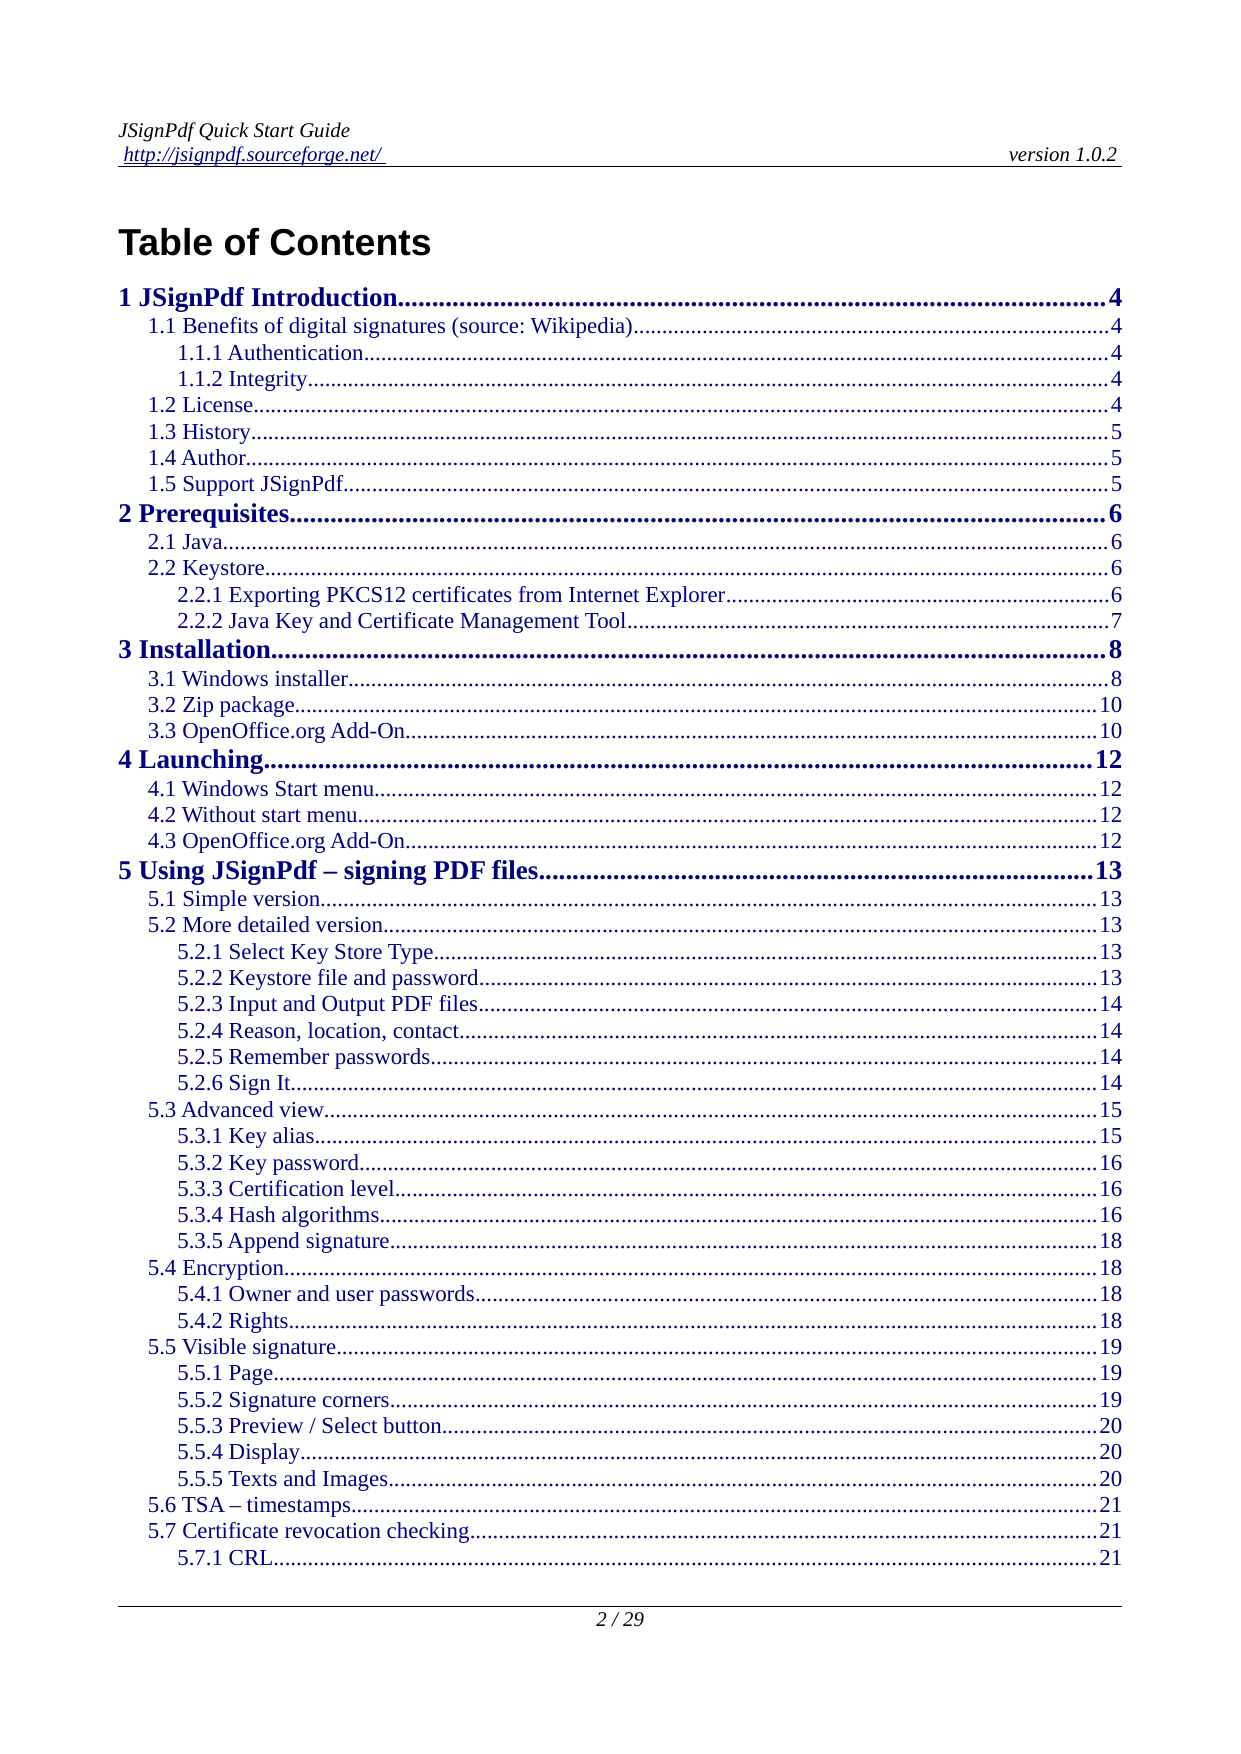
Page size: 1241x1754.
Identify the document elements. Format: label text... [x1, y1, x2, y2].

text 5.7.1 CRL 21 [177, 1544, 1122, 1570]
text 1.1.1 Authentication 4 [177, 339, 1122, 365]
text 5.5.2 Signature corners 19 [177, 1386, 1122, 1412]
subtitle Table of Contents [118, 220, 1122, 263]
text 1.4 Author 5 [148, 444, 1122, 471]
text 5.5 Visible signature 19 [148, 1333, 1122, 1359]
text 5.5.3 Preview / Select button 20 [177, 1412, 1122, 1438]
text 5.3.1 Key alias 15 [177, 1122, 1122, 1148]
text 5.1 Simple version 13 [148, 885, 1122, 911]
text 5.3.5 Append signature 18 [177, 1228, 1122, 1254]
text 3 Installation 8 [118, 633, 1122, 664]
text 5.3.2 Key password 16 [177, 1148, 1122, 1175]
text 3.3 OpenOffice.org Add-On 10 [148, 717, 1122, 744]
text 5.3.3 Certification level 16 [177, 1175, 1122, 1201]
text 5.5.1 Page 19 [177, 1359, 1122, 1386]
text 5.4.2 Rights 18 [177, 1307, 1122, 1333]
text 4.2 Without start menu 12 [148, 801, 1122, 827]
text 4 Launching 12 [118, 744, 1122, 775]
text 3.1 Windows installer 8 [148, 664, 1122, 691]
text 5.3 Advanced view 15 [148, 1096, 1122, 1122]
text 5.5.5 Texts and Images 20 [177, 1465, 1122, 1491]
text 2.1 Java 6 [148, 528, 1122, 554]
text 5.2.3 Input and Output PDF files 14 [177, 990, 1122, 1017]
text 5.3.4 Hash algorithms 16 [177, 1201, 1122, 1228]
text 1.2 License 4 [148, 391, 1122, 418]
text 5.2.6 Sign It 14 [177, 1069, 1122, 1096]
text 1.3 History 5 [148, 418, 1122, 444]
text 5.7 Certificate revocation checking 21 [148, 1517, 1122, 1544]
text 1.5 Support JSignPdf 5 [148, 471, 1122, 497]
text 5.2.5 Remember passwords 14 [177, 1043, 1122, 1069]
text 5.2.1 Select Key Store Type 13 [177, 938, 1122, 964]
text 5.2.2 Keystore file and password 13 [177, 964, 1122, 990]
text 5.2 More detailed version 13 [148, 911, 1122, 938]
text 5 Using JSignPdf – signing PDF files 13 [118, 854, 1122, 885]
text 1 JSignPdf Introduction 4 [118, 281, 1122, 312]
text 4.3 OpenOffice.org Add-On 12 [148, 827, 1122, 854]
text 1.1 Benefits of digital signatures (source: Wikipedia) 4 [148, 312, 1122, 339]
text 1.1.2 Integrity 4 [177, 365, 1122, 391]
text 5.4.1 Owner and user passwords 18 [177, 1280, 1122, 1307]
text 4.1 Windows Start menu 12 [148, 775, 1122, 801]
text 5.5.4 Display 20 [177, 1438, 1122, 1465]
text 2.2 Keystore 6 [148, 554, 1122, 581]
text 2 Prerequisites 6 [118, 497, 1122, 528]
text 5.2.4 Reason, location, contact 14 [177, 1017, 1122, 1043]
text 3.2 Zip package 10 [148, 691, 1122, 717]
text 2.2.2 Java Key and Certificate Management Tool 7 [177, 607, 1122, 633]
text 5.6 TSA – timestamps 21 [148, 1491, 1122, 1517]
text 5.4 Encryption 18 [148, 1254, 1122, 1280]
text 2.2.1 Exporting PKCS12 certificates from Internet Explorer 6 [177, 581, 1122, 607]
